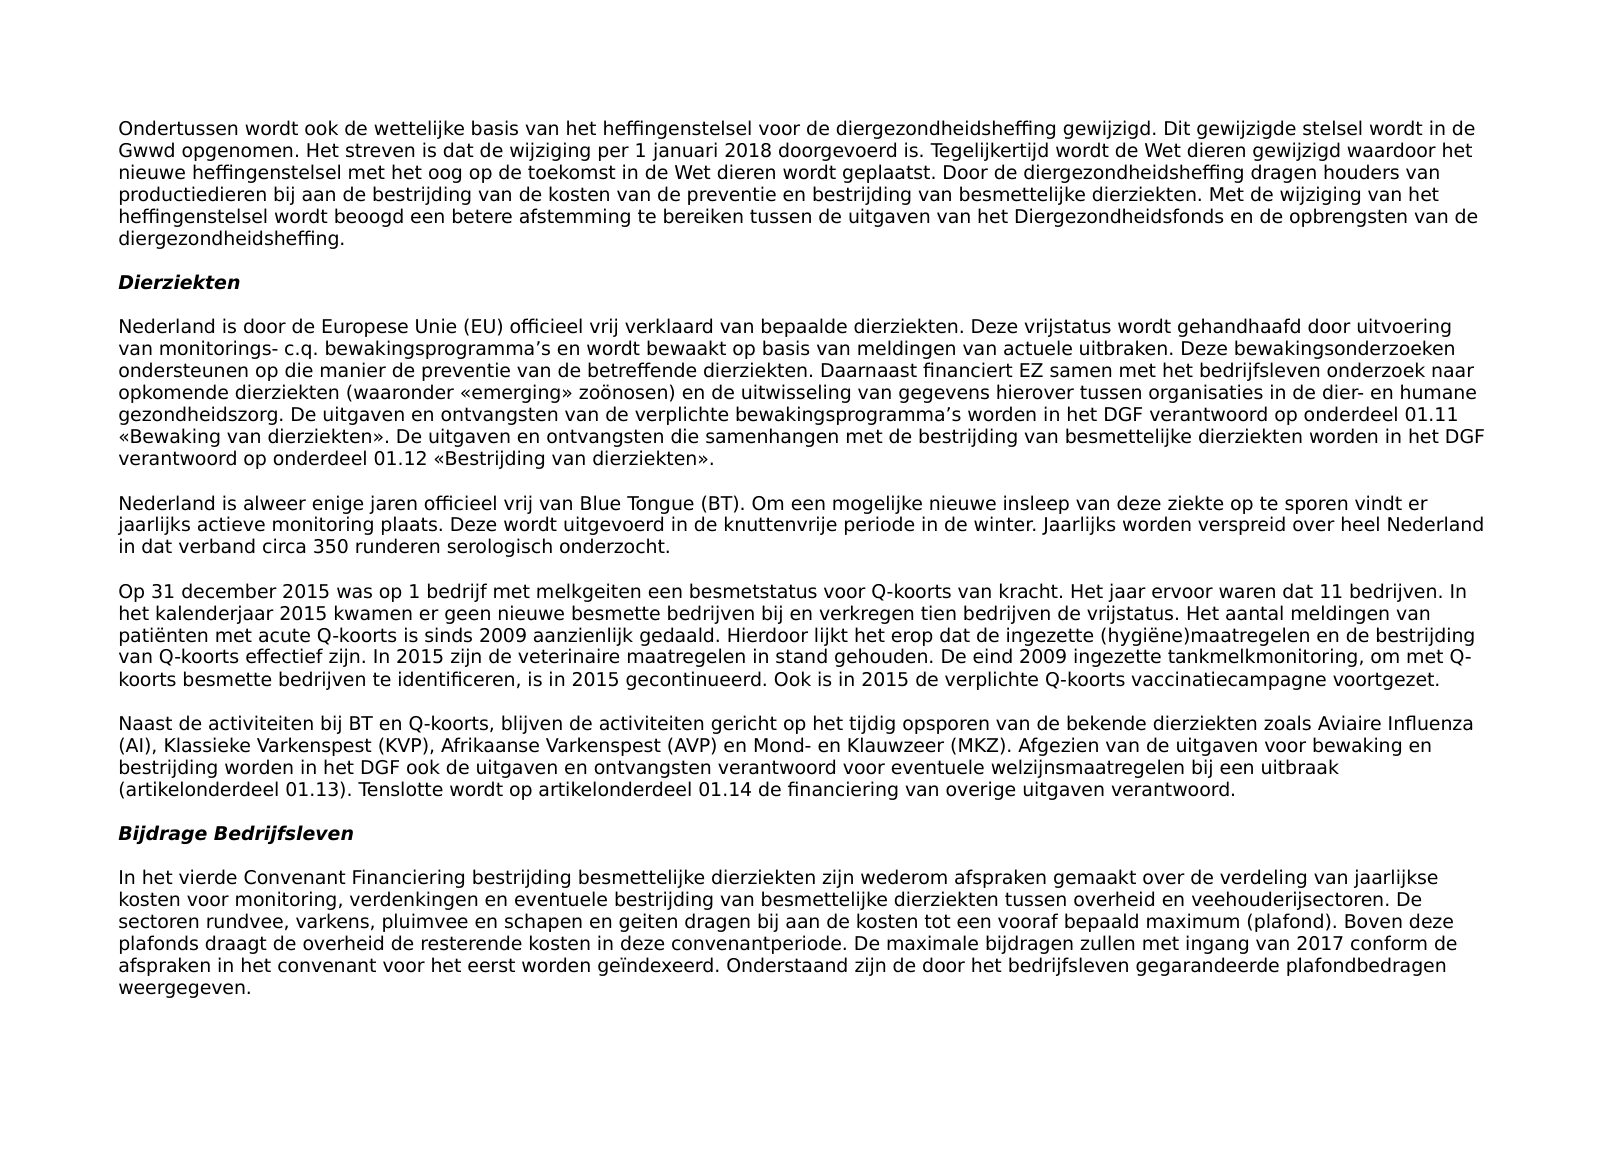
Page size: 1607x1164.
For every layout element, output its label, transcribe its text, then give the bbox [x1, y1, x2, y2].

text Ondertussen wordt ook de wettelijke basis van het heffingenstelsel voor de diergezondheidsheffing gewijzigd. Dit gewijzigde stelsel wordt in de Gwwd opgenomen. Het streven is dat de wijziging per 1 januari 2018 doorgevoerd is. Tegelijkertijd wordt de Wet dieren gewijzigd waardoor het nieuwe heffingenstelsel met het oog op de toekomst in de Wet dieren wordt geplaatst. Door de diergezondheidsheffing dragen houders van productiedieren bij aan de bestrijding van de kosten van de preventie en bestrijding van besmettelijke dierziekten. Met de wijziging van het heffingenstelsel wordt beoogd een betere afstemming te bereiken tussen de uitgaven van het Diergezondheidsfonds en de opbrengsten van de diergezondheidsheffing. [118, 118, 1488, 250]
text Nederland is door de Europese Unie (EU) officieel vrij verklaard van bepaalde dierziekten. Deze vrijstatus wordt gehandhaafd door uitvoering van monitorings- c.q. bewakingsprogramma’s en wordt bewaakt op basis van meldingen van actuele uitbraken. Deze bewakingsonderzoeken ondersteunen op die manier de preventie van de betreffende dierziekten. Daarnaast financiert EZ samen met het bedrijfsleven onderzoek naar opkomende dierziekten (waaronder «emerging» zoönosen) en de uitwisseling van gegevens hierover tussen organisaties in de dier- en humane gezondheidszorg. De uitgaven en ontvangsten van de verplichte bewakingsprogramma’s worden in het DGF verantwoord op onderdeel 01.11 «Bewaking van dierziekten». De uitgaven en ontvangsten die samenhangen met de bestrijding van besmettelijke dierziekten worden in het DGF verantwoord op onderdeel 01.12 «Bestrijding van dierziekten». [118, 316, 1488, 470]
subtitle Bijdrage Bedrijfsleven [118, 823, 1488, 845]
text Op 31 december 2015 was op 1 bedrijf met melkgeiten een besmetstatus voor Q-koorts van kracht. Het jaar ervoor waren dat 11 bedrijven. In het kalenderjaar 2015 kwamen er geen nieuwe besmette bedrijven bij en verkregen tien bedrijven de vrijstatus. Het aantal meldingen van patiënten met acute Q-koorts is sinds 2009 aanzienlijk gedaald. Hierdoor lijkt het erop dat de ingezette (hygiëne)maatregelen en de bestrijding van Q-koorts effectief zijn. In 2015 zijn de veterinaire maatregelen in stand gehouden. De eind 2009 ingezette tankmelkmonitoring, om met Q-koorts besmette bedrijven te identificeren, is in 2015 gecontinueerd. Ook is in 2015 de verplichte Q-koorts vaccinatiecampagne voortgezet. [118, 581, 1488, 690]
text Naast de activiteiten bij BT en Q-koorts, blijven de activiteiten gericht op het tijdig opsporen van de bekende dierziekten zoals Aviaire Influenza (AI), Klassieke Varkenspest (KVP), Afrikaanse Varkenspest (AVP) en Mond- en Klauwzeer (MKZ). Afgezien van de uitgaven voor bewaking en bestrijding worden in het DGF ook de uitgaven en ontvangsten verantwoord voor eventuele welzijnsmaatregelen bij een uitbraak (artikelonderdeel 01.13). Tenslotte wordt op artikelonderdeel 01.14 de financiering van overige uitgaven verantwoord. [118, 713, 1488, 801]
text Nederland is alweer enige jaren officieel vrij van Blue Tongue (BT). Om een mogelijke nieuwe insleep van deze ziekte op te sporen vindt er jaarlijks actieve monitoring plaats. Deze wordt uitgevoerd in de knuttenvrije periode in de winter. Jaarlijks worden verspreid over heel Nederland in dat verband circa 350 runderen serologisch onderzocht. [118, 492, 1488, 558]
text In het vierde Convenant Financiering bestrijding besmettelijke dierziekten zijn wederom afspraken gemaakt over de verdeling van jaarlijkse kosten voor monitoring, verdenkingen en eventuele bestrijding van besmettelijke dierziekten tussen overheid en veehouderijsectoren. De sectoren rundvee, varkens, pluimvee en schapen en geiten dragen bij aan de kosten tot een vooraf bepaald maximum (plafond). Boven deze plafonds draagt de overheid de resterende kosten in deze convenantperiode. De maximale bijdragen zullen met ingang van 2017 conform de afspraken in het convenant voor het eerst worden geïndexeerd. Onderstaand zijn de door het bedrijfsleven gegarandeerde plafondbedragen weergegeven. [118, 867, 1488, 999]
subtitle Dierziekten [118, 272, 1488, 294]
